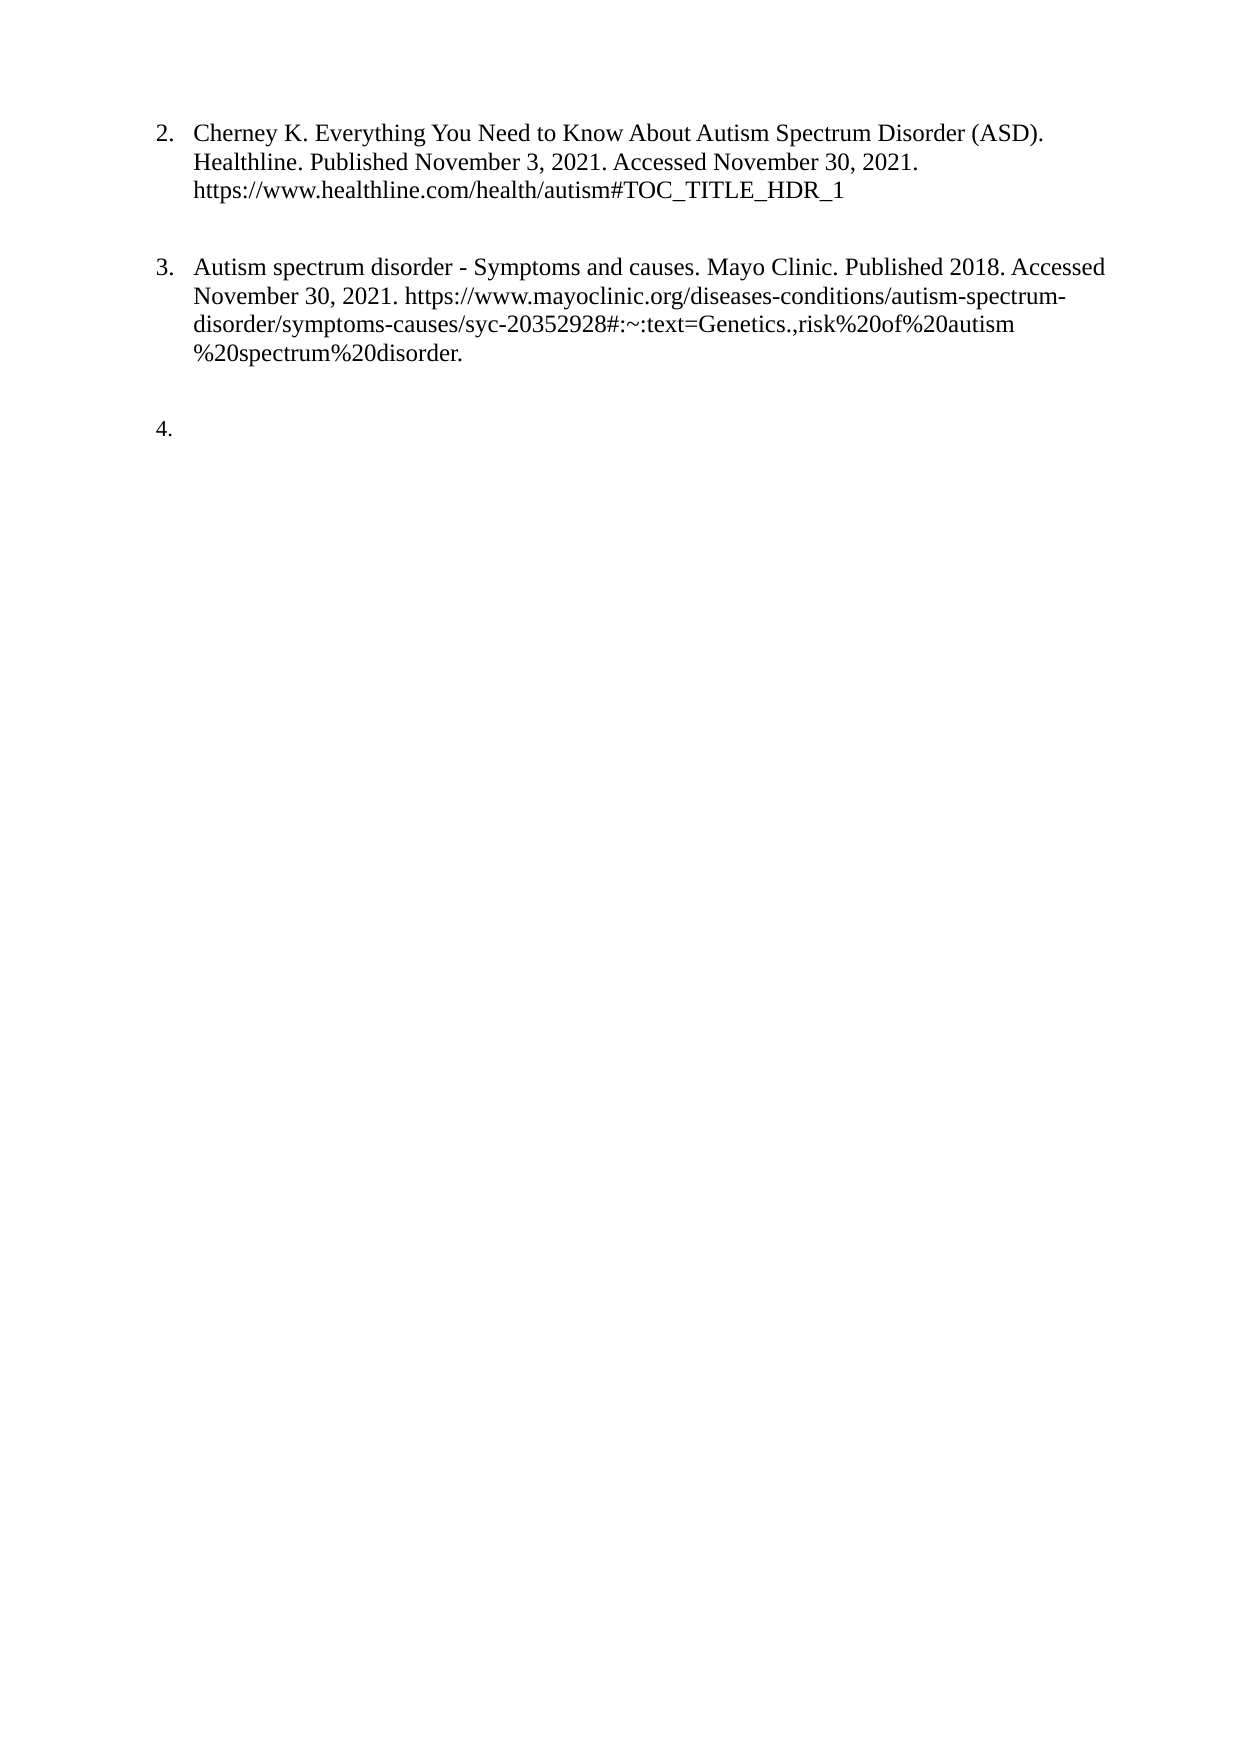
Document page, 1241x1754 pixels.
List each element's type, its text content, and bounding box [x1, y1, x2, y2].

text ‌ [118, 367, 1122, 396]
text ‌ [118, 204, 1122, 233]
list Cherney K. Everything You Need to Know About Autism Spectrum Disorder (ASD). Healthline. Published November 3, 2021. Accessed November 30, 2021. https://www.healthline.com/health/autism#TOC_TITLE_HDR_1 [156, 118, 1122, 204]
list Autism spectrum disorder - Symptoms and causes. Mayo Clinic. Published 2018. Accessed November 30, 2021. https://www.mayoclinic.org/diseases-conditions/autism-spectrum-disorder/symptoms-causes/syc-20352928#:~:text=Genetics.,risk%20of%20autism%20spectrum%20disorder. [156, 252, 1122, 367]
